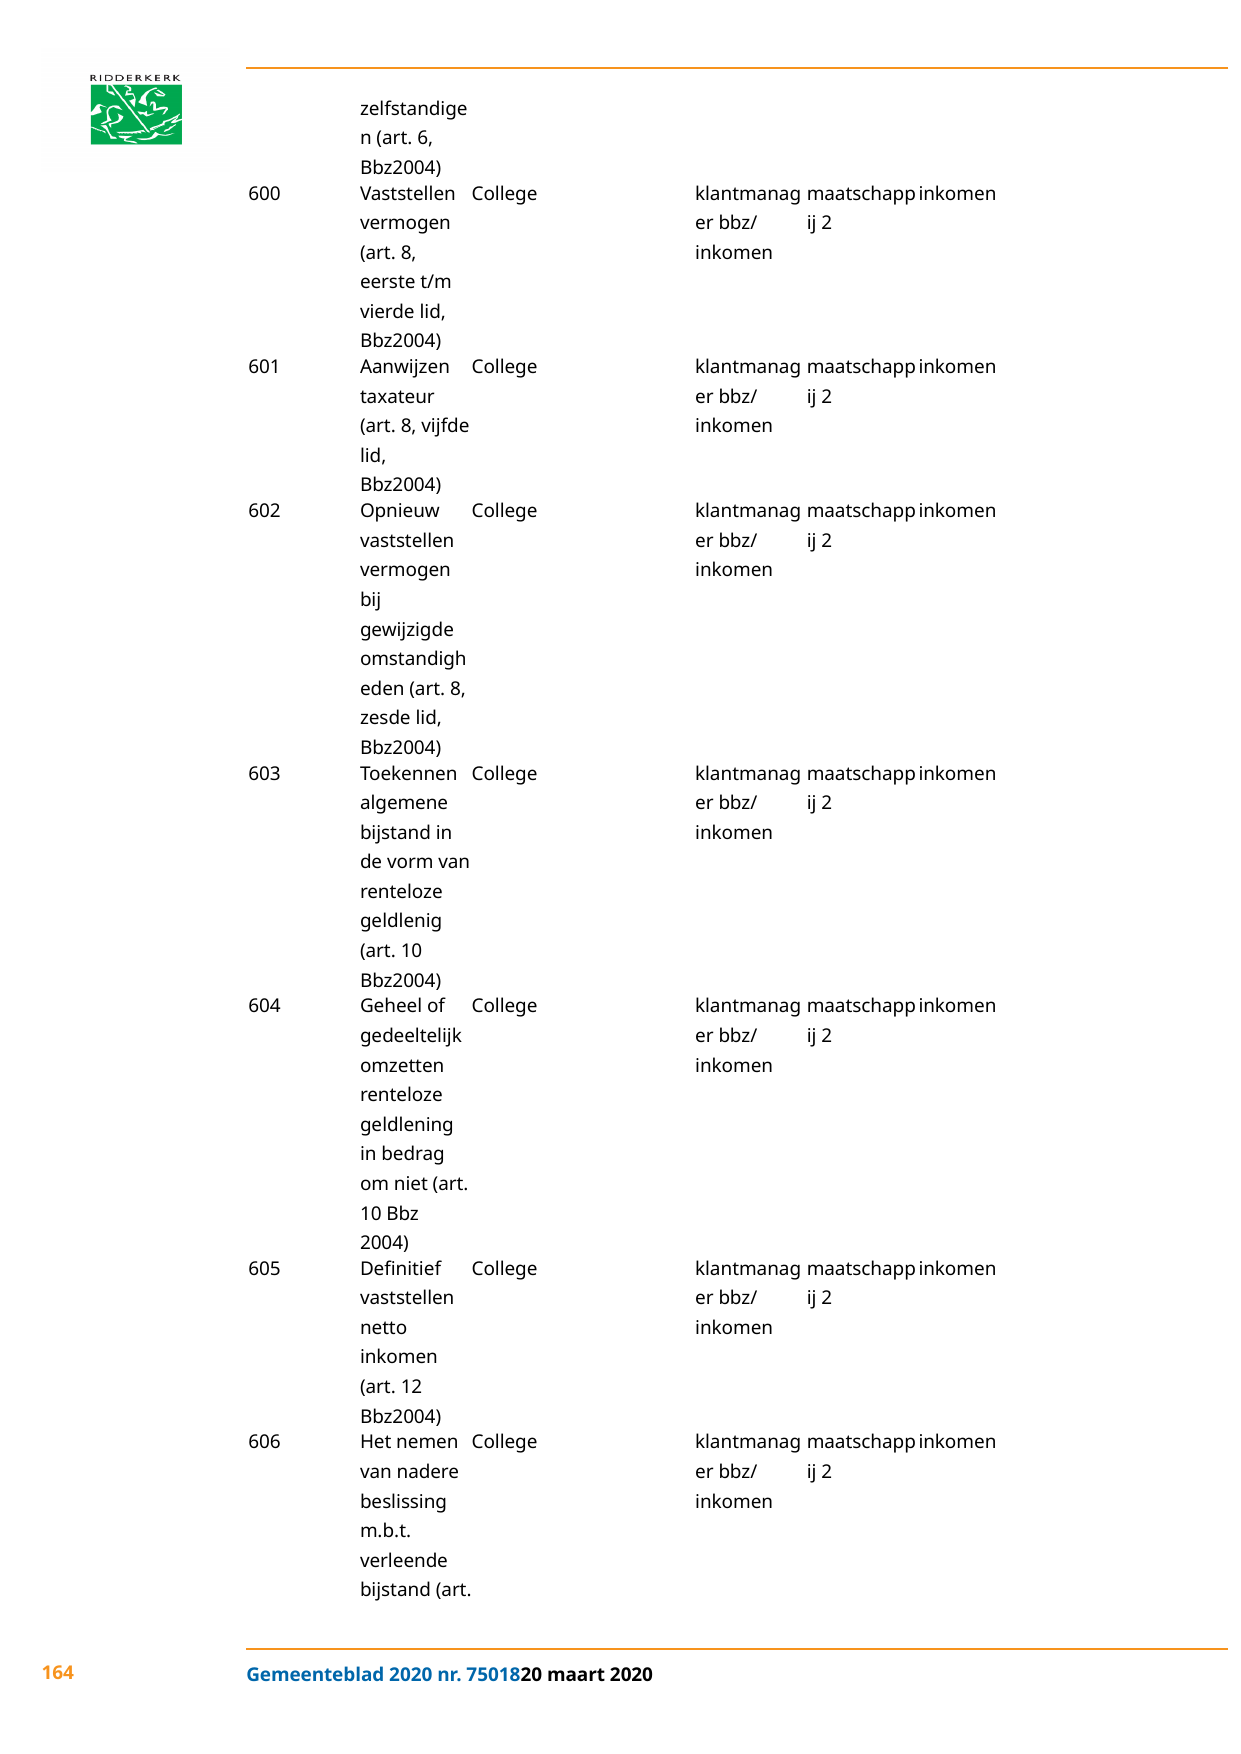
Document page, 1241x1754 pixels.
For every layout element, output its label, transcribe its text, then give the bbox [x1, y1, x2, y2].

table_cell [248, 95, 360, 180]
table_cell klantmanager bbz/ inkomen [695, 180, 807, 353]
table_cell Vaststellen vermogen (art. 8, eerste t/m vierde lid, Bbz2004) [360, 180, 471, 353]
table_cell Het nemen van nadere beslissing m.b.t. verleende bijstand (art. [360, 1429, 471, 1602]
table_cell Geheel of gedeeltelijk omzetten renteloze geldlening in bedrag om niet (art. 10 Bbz 2004) [360, 993, 471, 1255]
table_cell inkomen [918, 180, 1030, 353]
picture [41, 47, 231, 172]
table_cell [918, 95, 1030, 180]
table_cell [1030, 95, 1152, 180]
table_cell [583, 498, 695, 760]
table_cell 605 [248, 1255, 360, 1429]
table_cell [1030, 353, 1152, 497]
table_cell College [471, 498, 583, 760]
table_cell inkomen [918, 353, 1030, 497]
table_cell [695, 95, 807, 180]
table_cell Opnieuw vaststellen vermogen bij gewijzigde omstandigheden (art. 8, zesde lid, Bbz2004) [360, 498, 471, 760]
table_cell College [471, 993, 583, 1255]
table_cell maatschappij 2 [807, 993, 918, 1255]
table_cell [1030, 1255, 1152, 1429]
table_cell inkomen [918, 1255, 1030, 1429]
table_cell College [471, 353, 583, 497]
table_cell College [471, 760, 583, 993]
table_cell College [471, 1429, 583, 1602]
table_cell inkomen [918, 993, 1030, 1255]
table_cell Aanwijzen taxateur (art. 8, vijfde lid, Bbz2004) [360, 353, 471, 497]
table_cell [1030, 180, 1152, 353]
table_cell maatschappij 2 [807, 1255, 918, 1429]
table_cell zelfstandigen (art. 6, Bbz2004) [360, 95, 471, 180]
table_cell 603 [248, 760, 360, 993]
table_cell 600 [248, 180, 360, 353]
table_cell 601 [248, 353, 360, 497]
table_cell College [471, 1255, 583, 1429]
table_cell [583, 993, 695, 1255]
table_cell College [471, 180, 583, 353]
table_cell Definitief vaststellen netto inkomen (art. 12 Bbz2004) [360, 1255, 471, 1429]
table_cell [583, 760, 695, 993]
table_cell klantmanager bbz/ inkomen [695, 760, 807, 993]
table_cell 604 [248, 993, 360, 1255]
table_cell [583, 180, 695, 353]
table_cell inkomen [918, 760, 1030, 993]
table_cell klantmanager bbz/ inkomen [695, 353, 807, 497]
table_cell 602 [248, 498, 360, 760]
table_cell klantmanager bbz/ inkomen [695, 1255, 807, 1429]
table_cell [583, 95, 695, 180]
table_cell [1030, 760, 1152, 993]
table_cell maatschappij 2 [807, 760, 918, 993]
table_cell klantmanager bbz/ inkomen [695, 1429, 807, 1602]
table_cell inkomen [918, 498, 1030, 760]
table_cell [1030, 993, 1152, 1255]
table_cell 606 [248, 1429, 360, 1602]
table_cell inkomen [918, 1429, 1030, 1602]
table_cell [471, 95, 583, 180]
table_cell klantmanager bbz/ inkomen [695, 993, 807, 1255]
table_cell maatschappij 2 [807, 498, 918, 760]
table_cell [1030, 1429, 1152, 1602]
table_cell [1030, 498, 1152, 760]
table_cell [807, 95, 918, 180]
table_cell Toekennen algemene bijstand in de vorm van renteloze geldlenig (art. 10 Bbz2004) [360, 760, 471, 993]
table_cell [583, 1255, 695, 1429]
table_cell klantmanager bbz/ inkomen [695, 498, 807, 760]
table_cell maatschappij 2 [807, 180, 918, 353]
table_cell [583, 1429, 695, 1602]
table_cell maatschappij 2 [807, 353, 918, 497]
table_cell maatschappij 2 [807, 1429, 918, 1602]
table_cell [583, 353, 695, 497]
